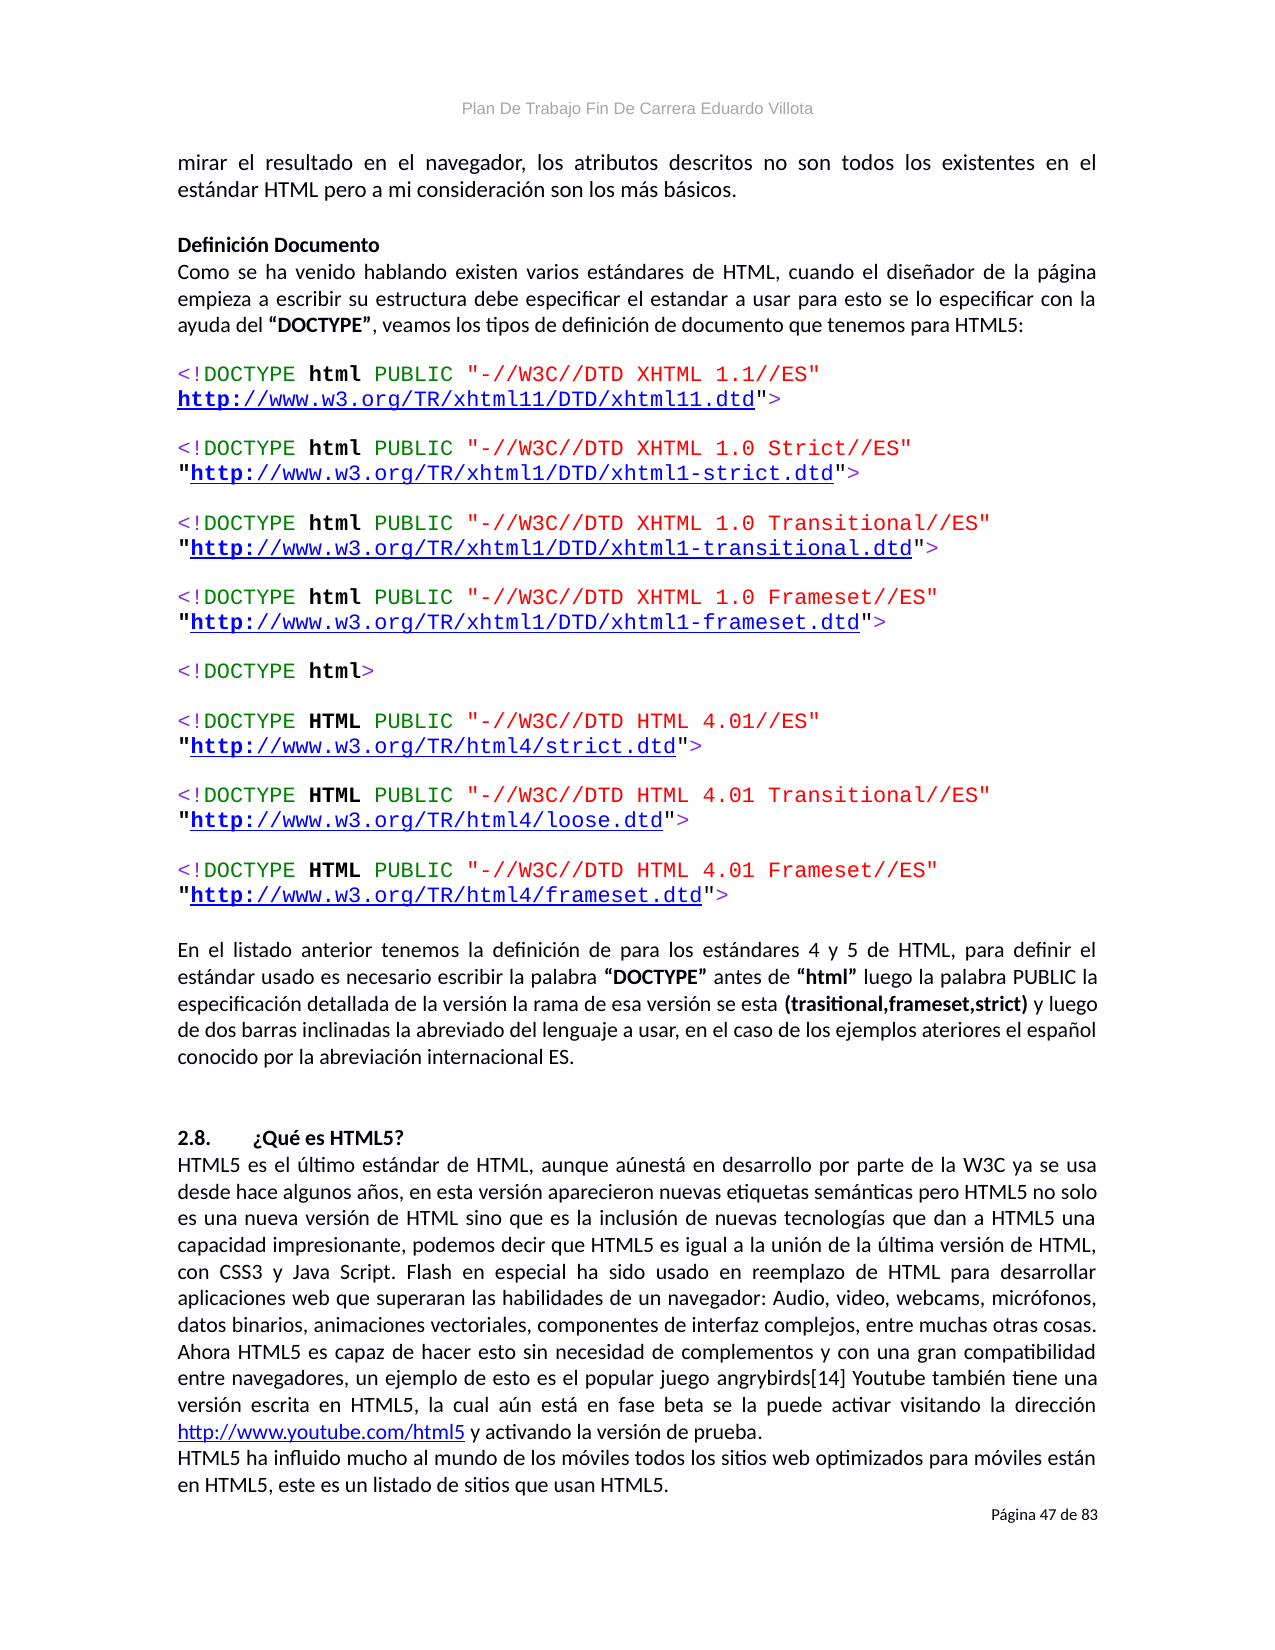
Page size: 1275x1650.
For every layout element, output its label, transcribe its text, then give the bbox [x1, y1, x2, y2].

text "http://www.w3.org/TR/xhtml1/DTD/xhtml1-frameset.dtd"> [177, 611, 1098, 636]
text <!DOCTYPE html PUBLIC "-//W3C//DTD XHTML 1.1//ES" http://www.w3.org/TR/xhtml11/DTD/xhtml11.dtd"> [177, 363, 1098, 413]
list Definición Documento [177, 232, 1098, 258]
text <!DOCTYPE html PUBLIC "-//W3C//DTD XHTML 1.0 Transitional//ES" "http://www.w3.org/TR/xhtml1/DTD/xhtml1-transitional.dtd"> [177, 512, 1098, 561]
text <!DOCTYPE html PUBLIC "-//W3C//DTD XHTML 1.0 Strict//ES" "http://www.w3.org/TR/xhtml1/DTD/xhtml1-strict.dtd"> [177, 437, 1098, 487]
text "http://www.w3.org/TR/html4/loose.dtd"> [177, 809, 1098, 834]
text HTML5 ha influido mucho al mundo de los móviles todos los sitios web optimizados para móviles están en HTML5, este es un listado de sitios que usan HTML5. [177, 1444, 1098, 1498]
text <!DOCTYPE html> [177, 661, 1098, 685]
text mirar el resultado en el navegador, los atributos descritos no son todos los existentes en el estándar HTML pero a mi consideración son los más básicos. [177, 148, 1098, 204]
text 2.8. ¿Qué es HTML5? [177, 1124, 1098, 1151]
text <!DOCTYPE HTML PUBLIC "-//W3C//DTD HTML 4.01//ES" "http://www.w3.org/TR/html4/strict.dtd"> [177, 710, 1098, 760]
text En el listado anterior tenemos la definición de para los estándares 4 y 5 de HTML, para definir el estándar usado es necesario escribir la palabra “DOCTYPE” antes de “html” luego la palabra PUBLIC la especificación detallada de la versión la rama de esa versión se esta (trasitional,frameset,strict) y luego de dos barras inclinadas la abreviado del lenguaje a usar, en el caso de los ejemplos ateriores el español conocido por la abreviación internacional ES. [177, 937, 1098, 1070]
text <!DOCTYPE html PUBLIC "-//W3C//DTD XHTML 1.0 Frameset//ES" [177, 586, 1098, 611]
text <!DOCTYPE HTML PUBLIC "-//W3C//DTD HTML 4.01 Transitional//ES" [177, 784, 1098, 809]
text <!DOCTYPE HTML PUBLIC "-//W3C//DTD HTML 4.01 Frameset//ES" "http://www.w3.org/TR/html4/frameset.dtd"> [177, 859, 1098, 908]
text Como se ha venido hablando existen varios estándares de HTML, cuando el diseñador de la página empieza a escribir su estructura debe especificar el estandar a usar para esto se lo especificar con la ayuda del “DOCTYPE”, veamos los tipos de definición de documento que tenemos para HTML5: [177, 258, 1098, 338]
text HTML5 es el último estándar de HTML, aunque aúnestá en desarrollo por parte de la W3C ya se usa desde hace algunos años, en esta versión aparecieron nuevas etiquetas semánticas pero HTML5 no solo es una nueva versión de HTML sino que es la inclusión de nuevas tecnologías que dan a HTML5 una capacidad impresionante, podemos decir que HTML5 es igual a la unión de la última versión de HTML, con CSS3 y Java Script. Flash en especial ha sido usado en reemplazo de HTML para desarrollar aplicaciones web que superaran las habilidades de un navegador: Audio, video, webcams, micrófonos, datos binarios, animaciones vectoriales, componentes de interfaz complejos, entre muchas otras cosas. Ahora HTML5 es capaz de hacer esto sin necesidad de complementos y con una gran compatibilidad entre navegadores, un ejemplo de esto es el popular juego angrybirds[14] Youtube también tiene una versión escrita en HTML5, la cual aún está en fase beta se la puede activar visitando la dirección http://www.youtube.com/html5 y activando la versión de prueba. [177, 1151, 1098, 1444]
